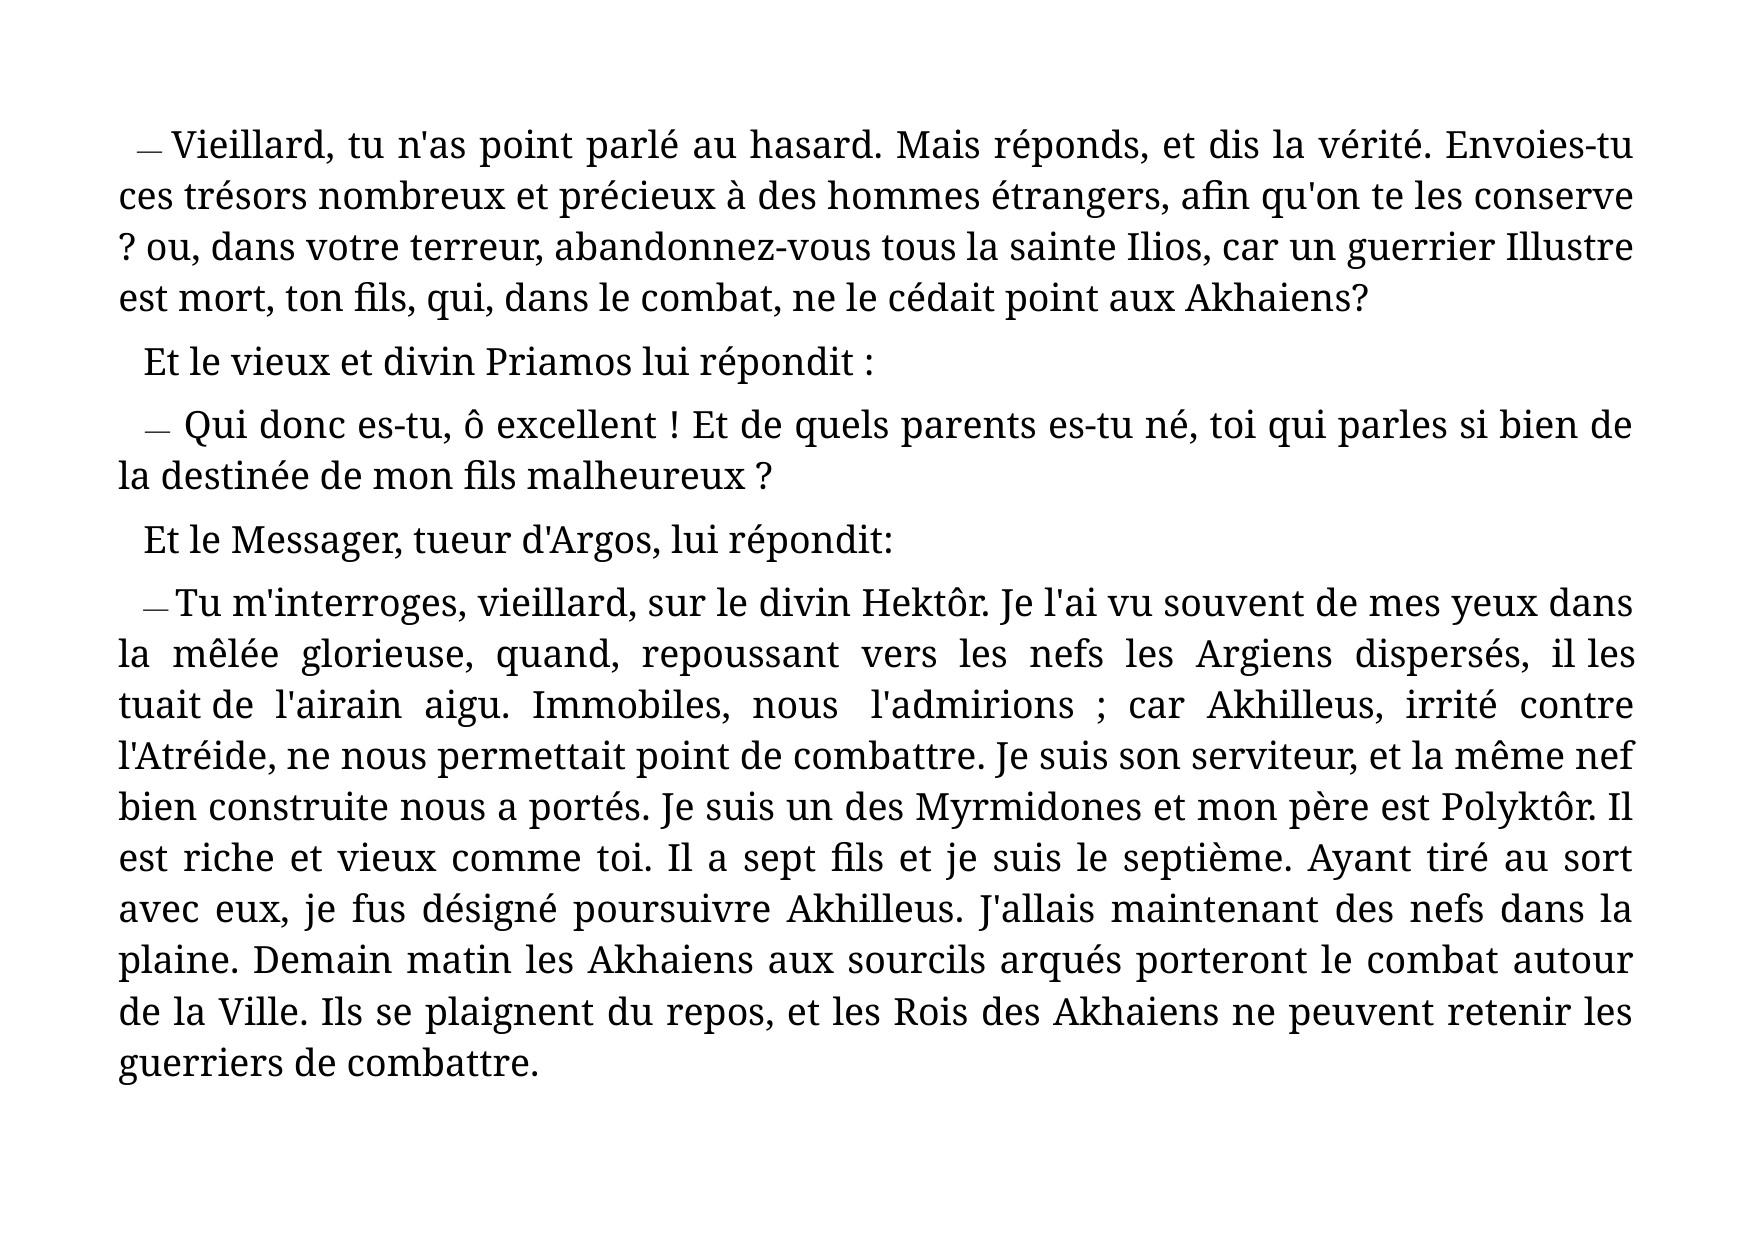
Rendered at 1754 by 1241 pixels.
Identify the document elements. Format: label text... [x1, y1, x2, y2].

text — Qui donc es-tu, ô excellent ! Et de quels parents es-tu né, toi qui parles si bien de la destinée de mon fils malheureux ? [118, 398, 1636, 500]
text Et le vieux et divin Priamos lui répondit : [118, 335, 1636, 386]
text Et le Messager, tueur d'Argos, lui répondit: [118, 513, 1636, 564]
text — Vieillard, tu n'as point parlé au hasard. Mais réponds, et dis la vérité. Envoies-tu ces trésors nombreux et précieux à des hommes étrangers, afin qu'on te les conserve ? ou, dans votre terreur, abandonnez-vous tous la sainte Ilios, car un guerrier Illustre est mort, ton fils, qui, dans le combat, ne le cédait point aux Akhaiens? [118, 118, 1636, 322]
text — Tu m'interroges, vieillard, sur le divin Hektôr. Je l'ai vu souvent de mes yeux dans la mêlée glorieuse, quand, repoussant vers les nefs les Argiens dispersés, il les tuait de l'airain aigu. Immobiles, nous l'admirions ; car Akhilleus, irrité contre l'Atréide, ne nous permettait point de combattre. Je suis son serviteur, et la même nef bien construite nous a portés. Je suis un des Myrmidones et mon père est Polyktôr. Il est riche et vieux comme toi. Il a sept fils et je suis le septième. Ayant tiré au sort avec eux, je fus désigné poursuivre Akhilleus. J'allais maintenant des nefs dans la plaine. Demain matin les Akhaiens aux sourcils arqués porteront le combat autour de la Ville. Ils se plaignent du repos, et les Rois des Akhaiens ne peuvent retenir les guerriers de combattre. [118, 576, 1636, 1087]
